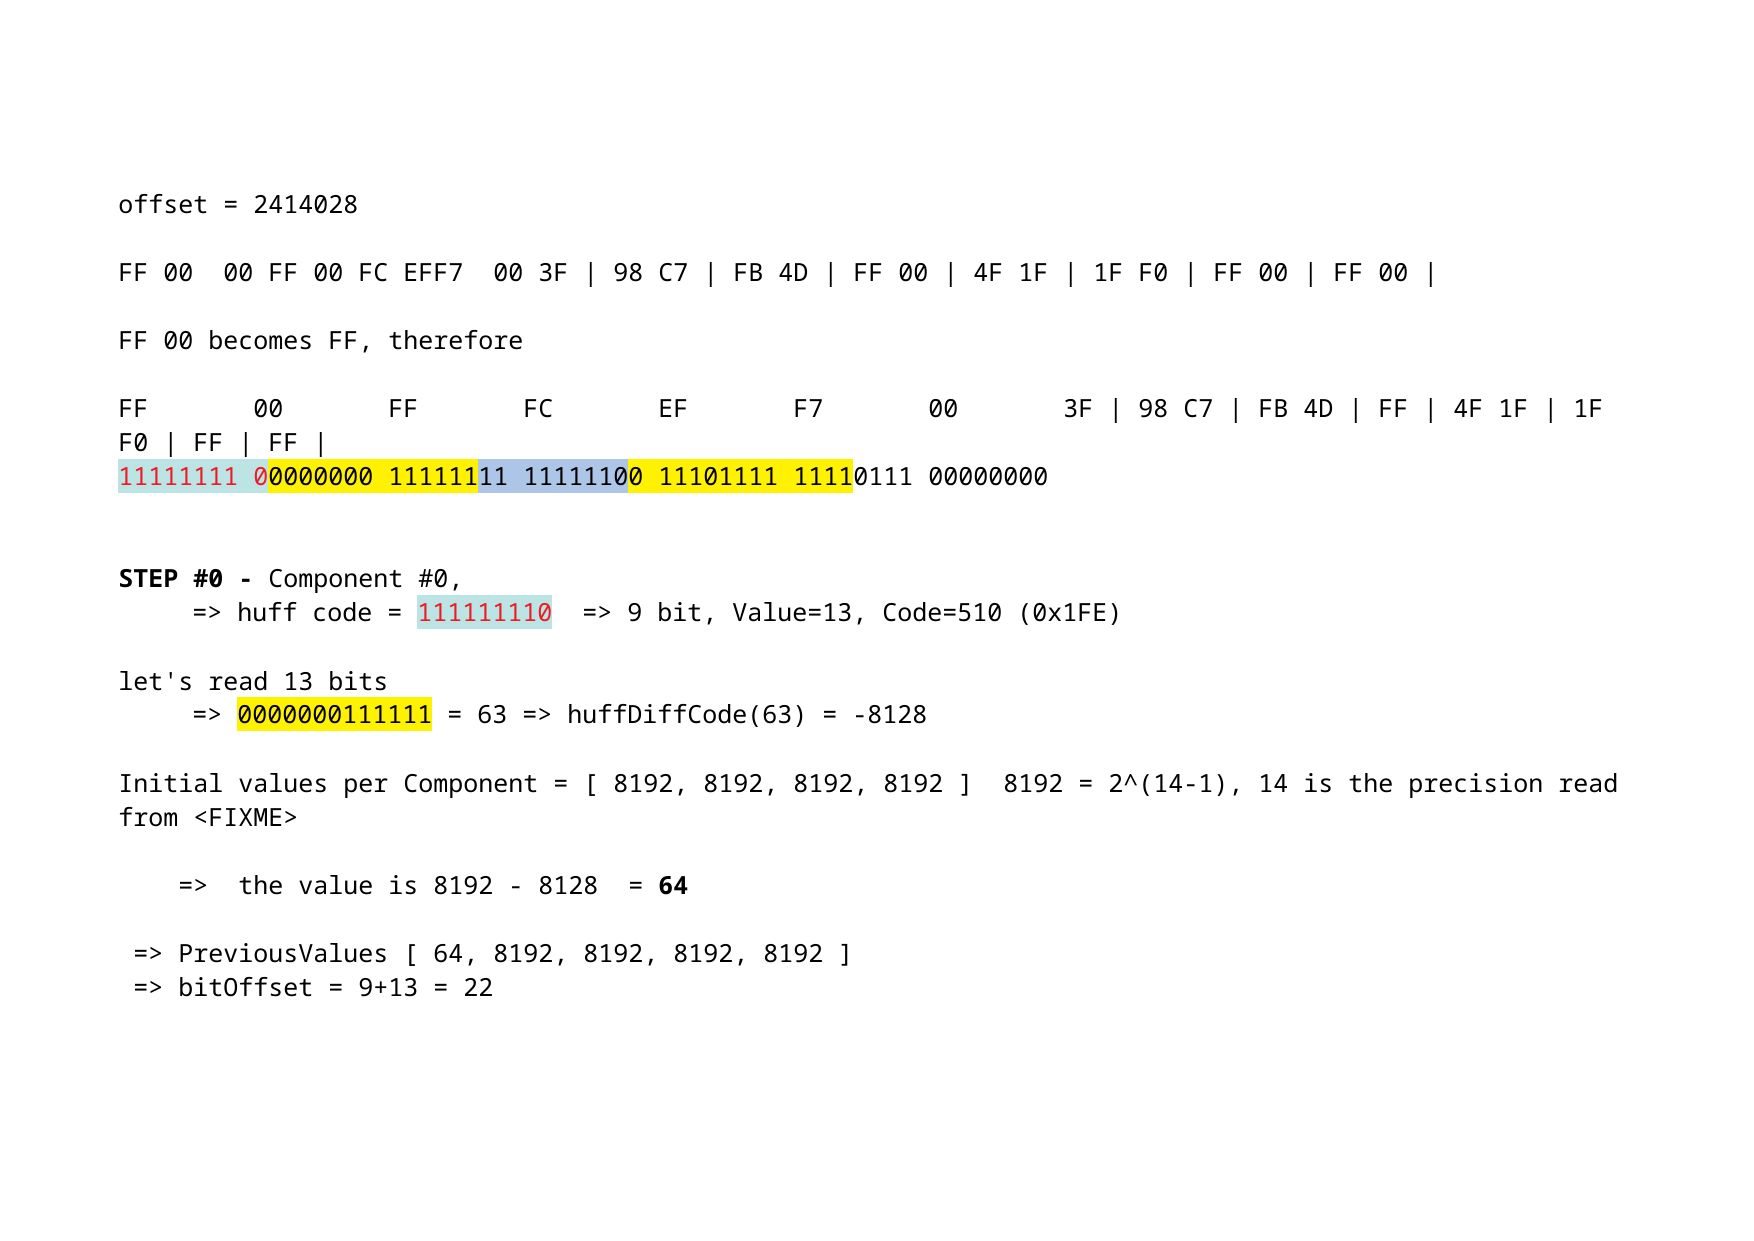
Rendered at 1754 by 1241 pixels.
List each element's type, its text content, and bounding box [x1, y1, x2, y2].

text STEP #0 - Component #0, [118, 561, 1635, 595]
text let's read 13 bits [118, 663, 1635, 697]
text FF 00 00 FF 00 FC EFF7 00 3F | 98 C7 | FB 4D | FF 00 | 4F 1F | 1F F0 | FF 00 | FF 00 | [118, 254, 1635, 288]
text => the value is 8192 - 8128 = 64 [118, 867, 1635, 902]
text => bitOffset = 9+13 = 22 [118, 970, 1635, 1004]
text => PreviousValues [ 64, 8192, 8192, 8192, 8192 ] [118, 936, 1635, 970]
text offset = 2414028 [118, 186, 1635, 220]
text Initial values per Component = [ 8192, 8192, 8192, 8192 ] 8192 = 2^(14-1), 14 is the precision read from <FIXME> [118, 765, 1635, 833]
text FF 00 becomes FF, therefore [118, 322, 1635, 357]
text 11111111 00000000 11111111 11111100 11101111 11110111 00000000 [118, 459, 1635, 493]
text => huff code = 111111110 => 9 bit, Value=13, Code=510 (0x1FE) [118, 595, 1635, 629]
text => 0000000111111 = 63 => huffDiffCode(63) = -8128 [118, 697, 1635, 731]
text FF 00 FF FC EF F7 00 3F | 98 C7 | FB 4D | FF | 4F 1F | 1F F0 | FF | FF | [118, 391, 1635, 459]
